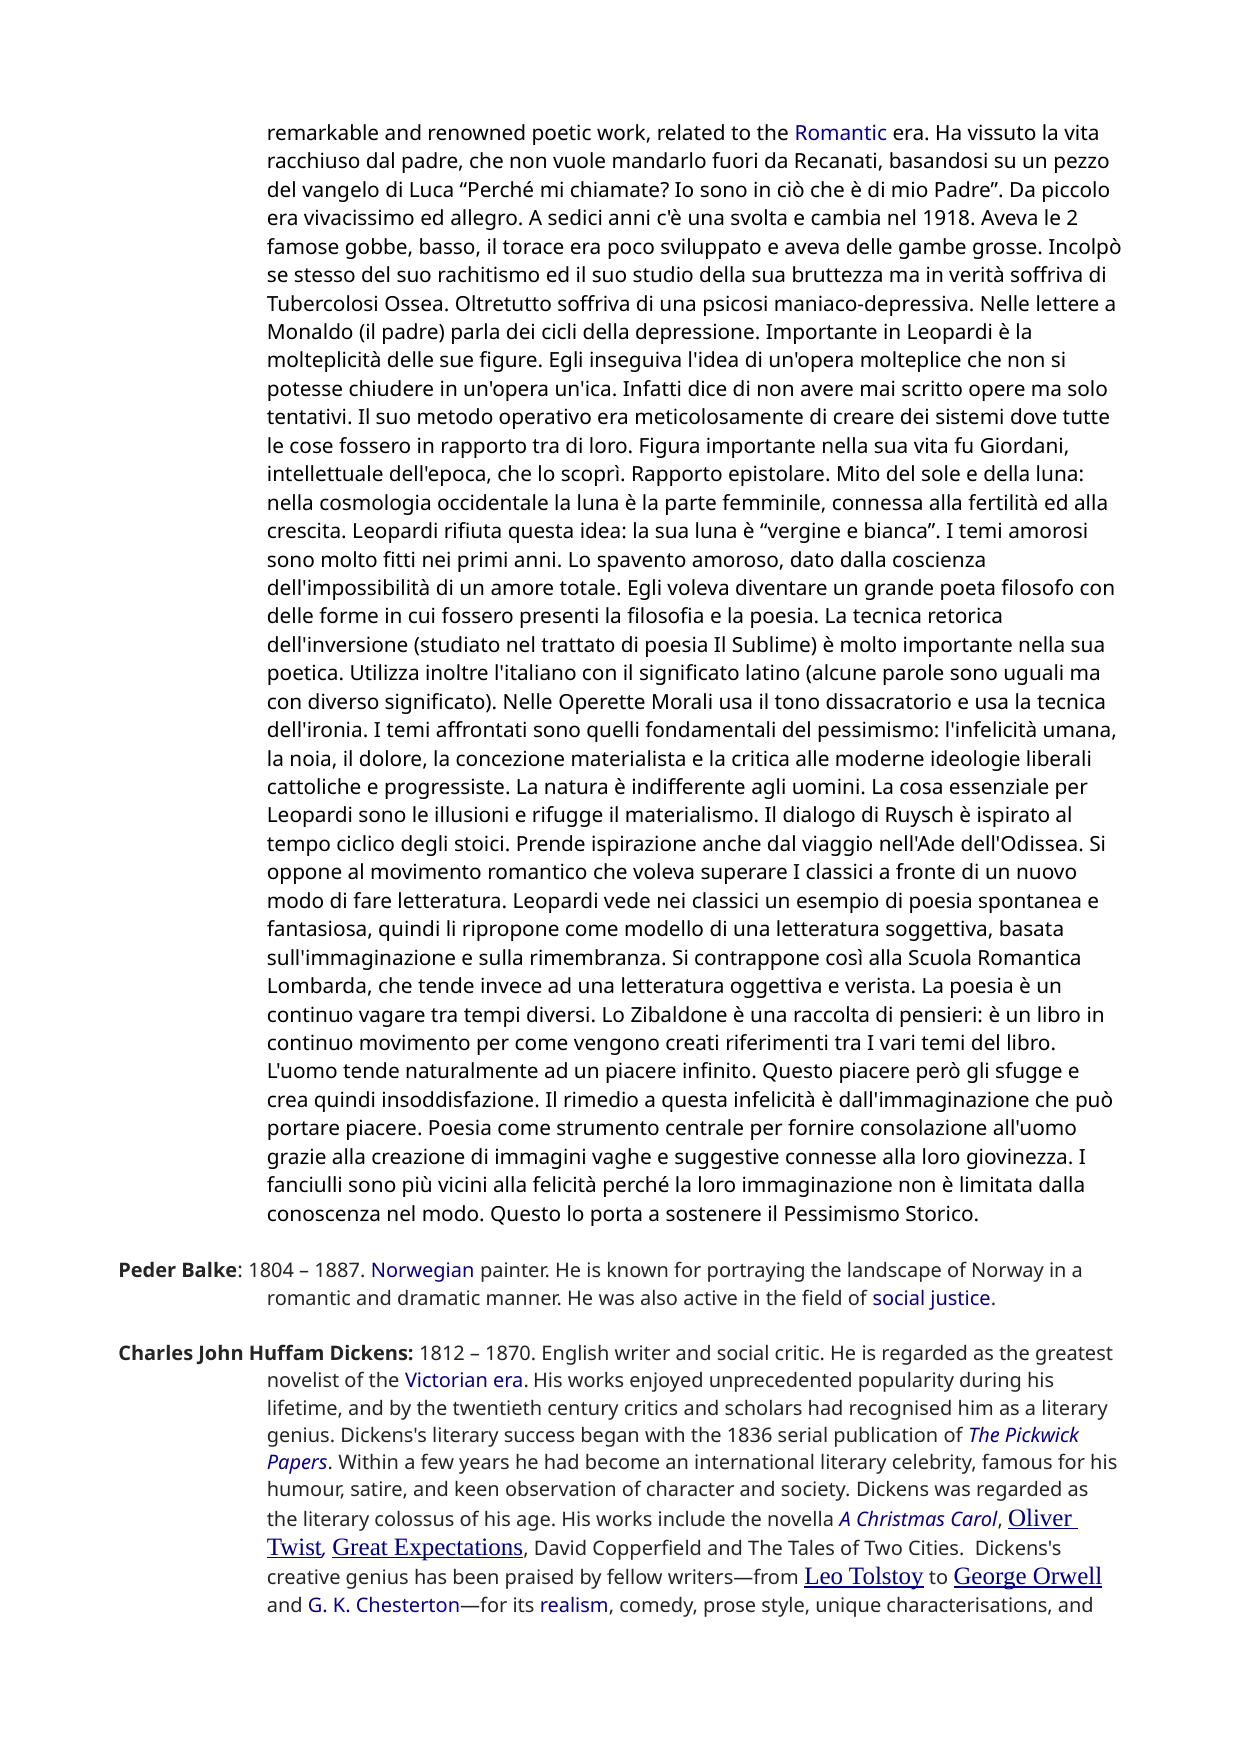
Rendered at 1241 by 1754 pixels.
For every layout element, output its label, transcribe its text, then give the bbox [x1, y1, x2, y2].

text Charles John Huffam Dickens: 1812 – 1870. English writer and social critic. He is regarded as the greatest novelist of the Victorian era. His works enjoyed unprecedented popularity during his lifetime, and by the twentieth century critics and scholars had recognised him as a literary genius. Dickens's literary success began with the 1836 serial publication of The Pickwick Papers. Within a few years he had become an international literary celebrity, famous for his humour, satire, and keen observation of character and society. Dickens was regarded as the literary colossus of his age. His works include the novella A Christmas Carol, Oliver Twist, Great Expectations, David Copperfield and The Tales of Two Cities. Dickens's creative genius has been praised by fellow writers—from Leo Tolstoy to George Orwell and G. K. Chesterton—for its realism, comedy, prose style, unique characterisations, and [118, 1339, 1122, 1618]
text Peder Balke: 1804 – 1887. Norwegian painter. He is known for portraying the landscape of Norway in a romantic and dramatic manner. He was also active in the field of social justice. [118, 1256, 1122, 1311]
text remarkable and renowned poetic work, related to the Romantic era. Ha vissuto la vita racchiuso dal padre, che non vuole mandarlo fuori da Recanati, basandosi su un pezzo del vangelo di Luca “Perché mi chiamate? Io sono in ciò che è di mio Padre”. Da piccolo era vivacissimo ed allegro. A sedici anni c'è una svolta e cambia nel 1918. Aveva le 2 famose gobbe, basso, il torace era poco sviluppato e aveva delle gambe grosse. Incolpò se stesso del suo rachitismo ed il suo studio della sua bruttezza ma in verità soffriva di Tubercolosi Ossea. Oltretutto soffriva di una psicosi maniaco-depressiva. Nelle lettere a Monaldo (il padre) parla dei cicli della depressione. Importante in Leopardi è la molteplicità delle sue figure. Egli inseguiva l'idea di un'opera molteplice che non si potesse chiudere in un'opera un'ica. Infatti dice di non avere mai scritto opere ma solo tentativi. Il suo metodo operativo era meticolosamente di creare dei sistemi dove tutte le cose fossero in rapporto tra di loro. Figura importante nella sua vita fu Giordani, intellettuale dell'epoca, che lo scoprì. Rapporto epistolare. Mito del sole e della luna: nella cosmologia occidentale la luna è la parte femminile, connessa alla fertilità ed alla crescita. Leopardi rifiuta questa idea: la sua luna è “vergine e bianca”. I temi amorosi sono molto fitti nei primi anni. Lo spavento amoroso, dato dalla coscienza dell'impossibilità di un amore totale. Egli voleva diventare un grande poeta filosofo con delle forme in cui fossero presenti la filosofia e la poesia. La tecnica retorica dell'inversione (studiato nel trattato di poesia Il Sublime) è molto importante nella sua poetica. Utilizza inoltre l'italiano con il significato latino (alcune parole sono uguali ma con diverso significato). Nelle Operette Morali usa il tono dissacratorio e usa la tecnica dell'ironia. I temi affrontati sono quelli fondamentali del pessimismo: l'infelicità umana, la noia, il dolore, la concezione materialista e la critica alle moderne ideologie liberali cattoliche e progressiste. La natura è indifferente agli uomini. La cosa essenziale per Leopardi sono le illusioni e rifugge il materialismo. Il dialogo di Ruysch è ispirato al tempo ciclico degli stoici. Prende ispirazione anche dal viaggio nell'Ade dell'Odissea. Si oppone al movimento romantico che voleva superare I classici a fronte di un nuovo modo di fare letteratura. Leopardi vede nei classici un esempio di poesia spontanea e fantasiosa, quindi li ripropone come modello di una letteratura soggettiva, basata sull'immaginazione e sulla rimembranza. Si contrappone così alla Scuola Romantica Lombarda, che tende invece ad una letteratura oggettiva e verista. La poesia è un continuo vagare tra tempi diversi. Lo Zibaldone è una raccolta di pensieri: è un libro in continuo movimento per come vengono creati riferimenti tra I vari temi del libro. L'uomo tende naturalmente ad un piacere infinito. Questo piacere però gli sfugge e crea quindi insoddisfazione. Il rimedio a questa infelicità è dall'immaginazione che può portare piacere. Poesia come strumento centrale per fornire consolazione all'uomo grazie alla creazione di immagini vaghe e suggestive connesse alla loro giovinezza. I fanciulli sono più vicini alla felicità perché la loro immaginazione non è limitata dalla conoscenza nel modo. Questo lo porta a sostenere il Pessimismo Storico. [118, 118, 1122, 1227]
